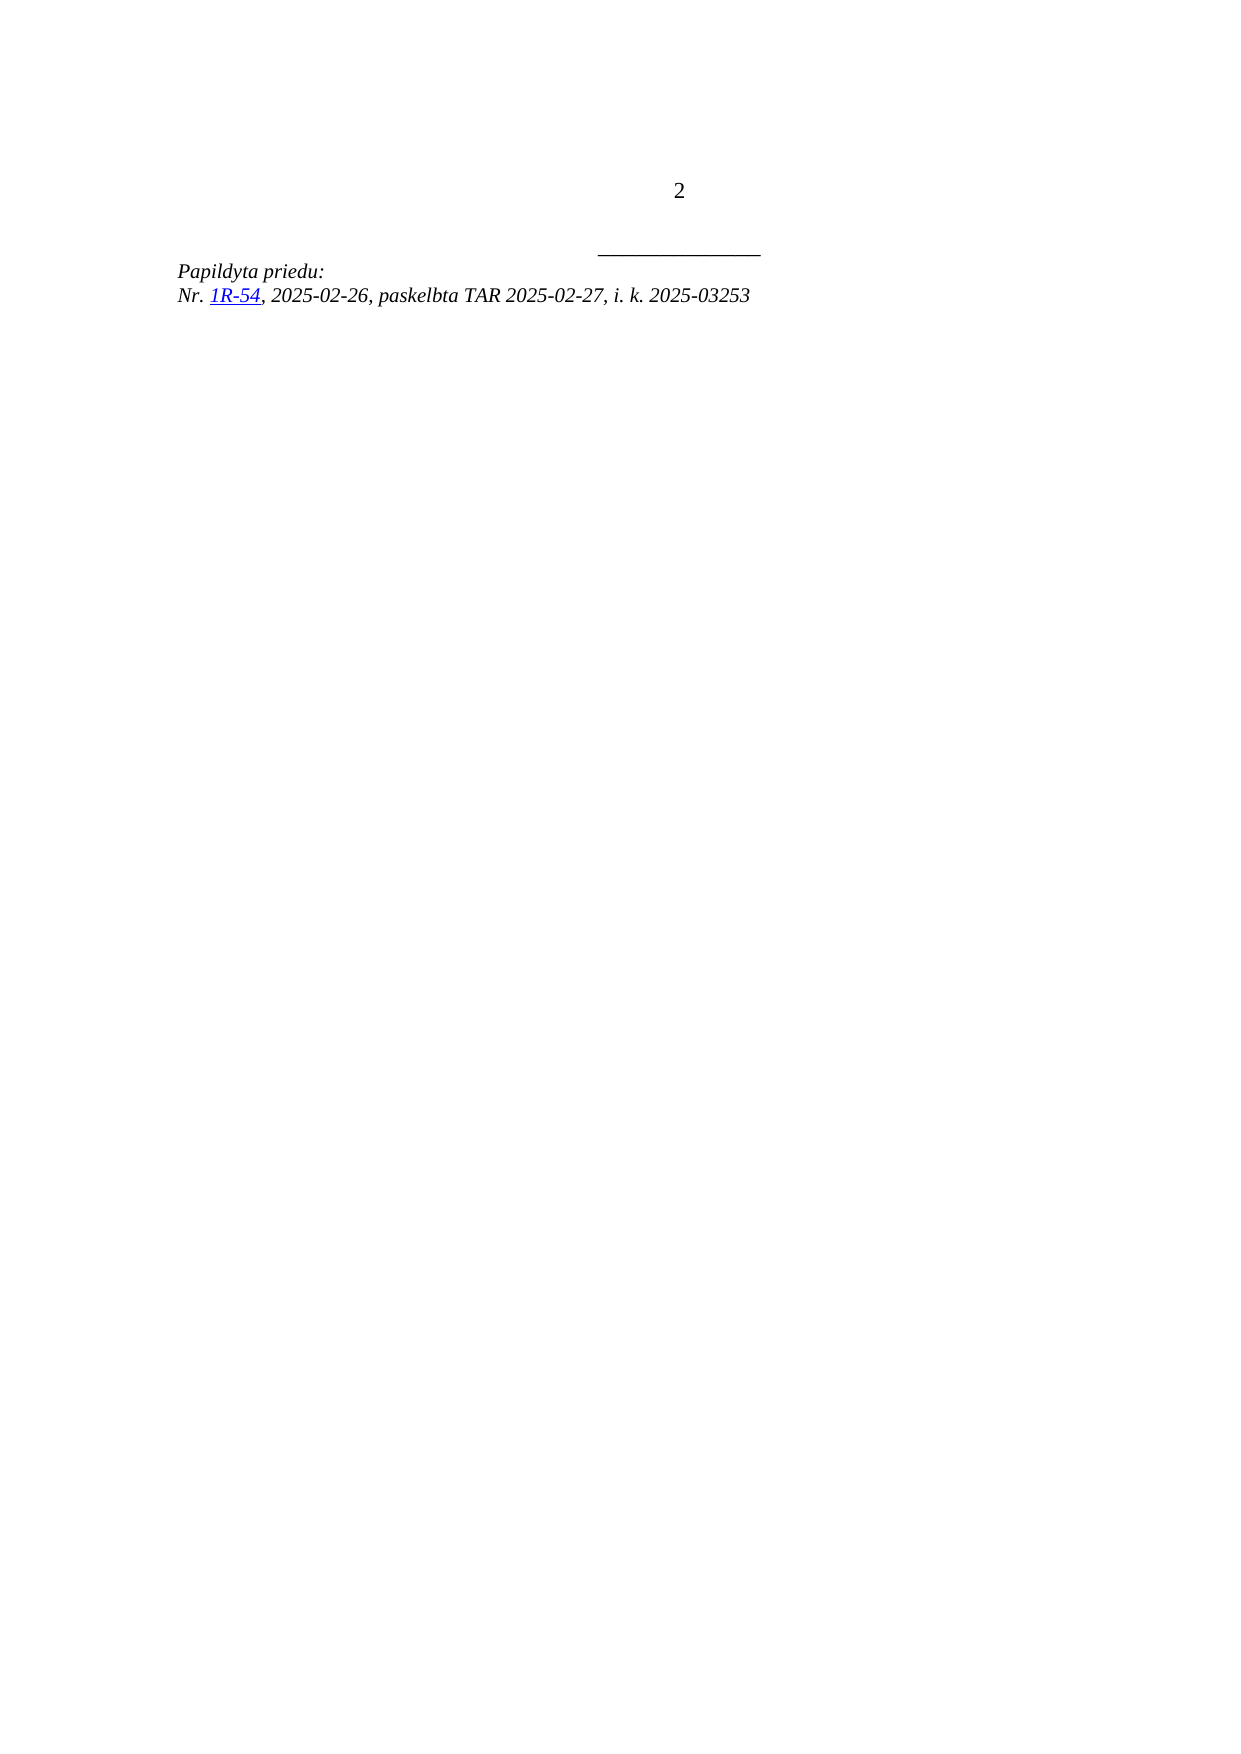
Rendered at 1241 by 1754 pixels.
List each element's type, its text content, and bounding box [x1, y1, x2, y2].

text Papildyta priedu: [177, 259, 1181, 283]
text _____________ [177, 230, 1181, 259]
text Nr. 1R-54, 2025-02-26, paskelbta TAR 2025-02-27, i. k. 2025-03253 [177, 283, 1181, 307]
